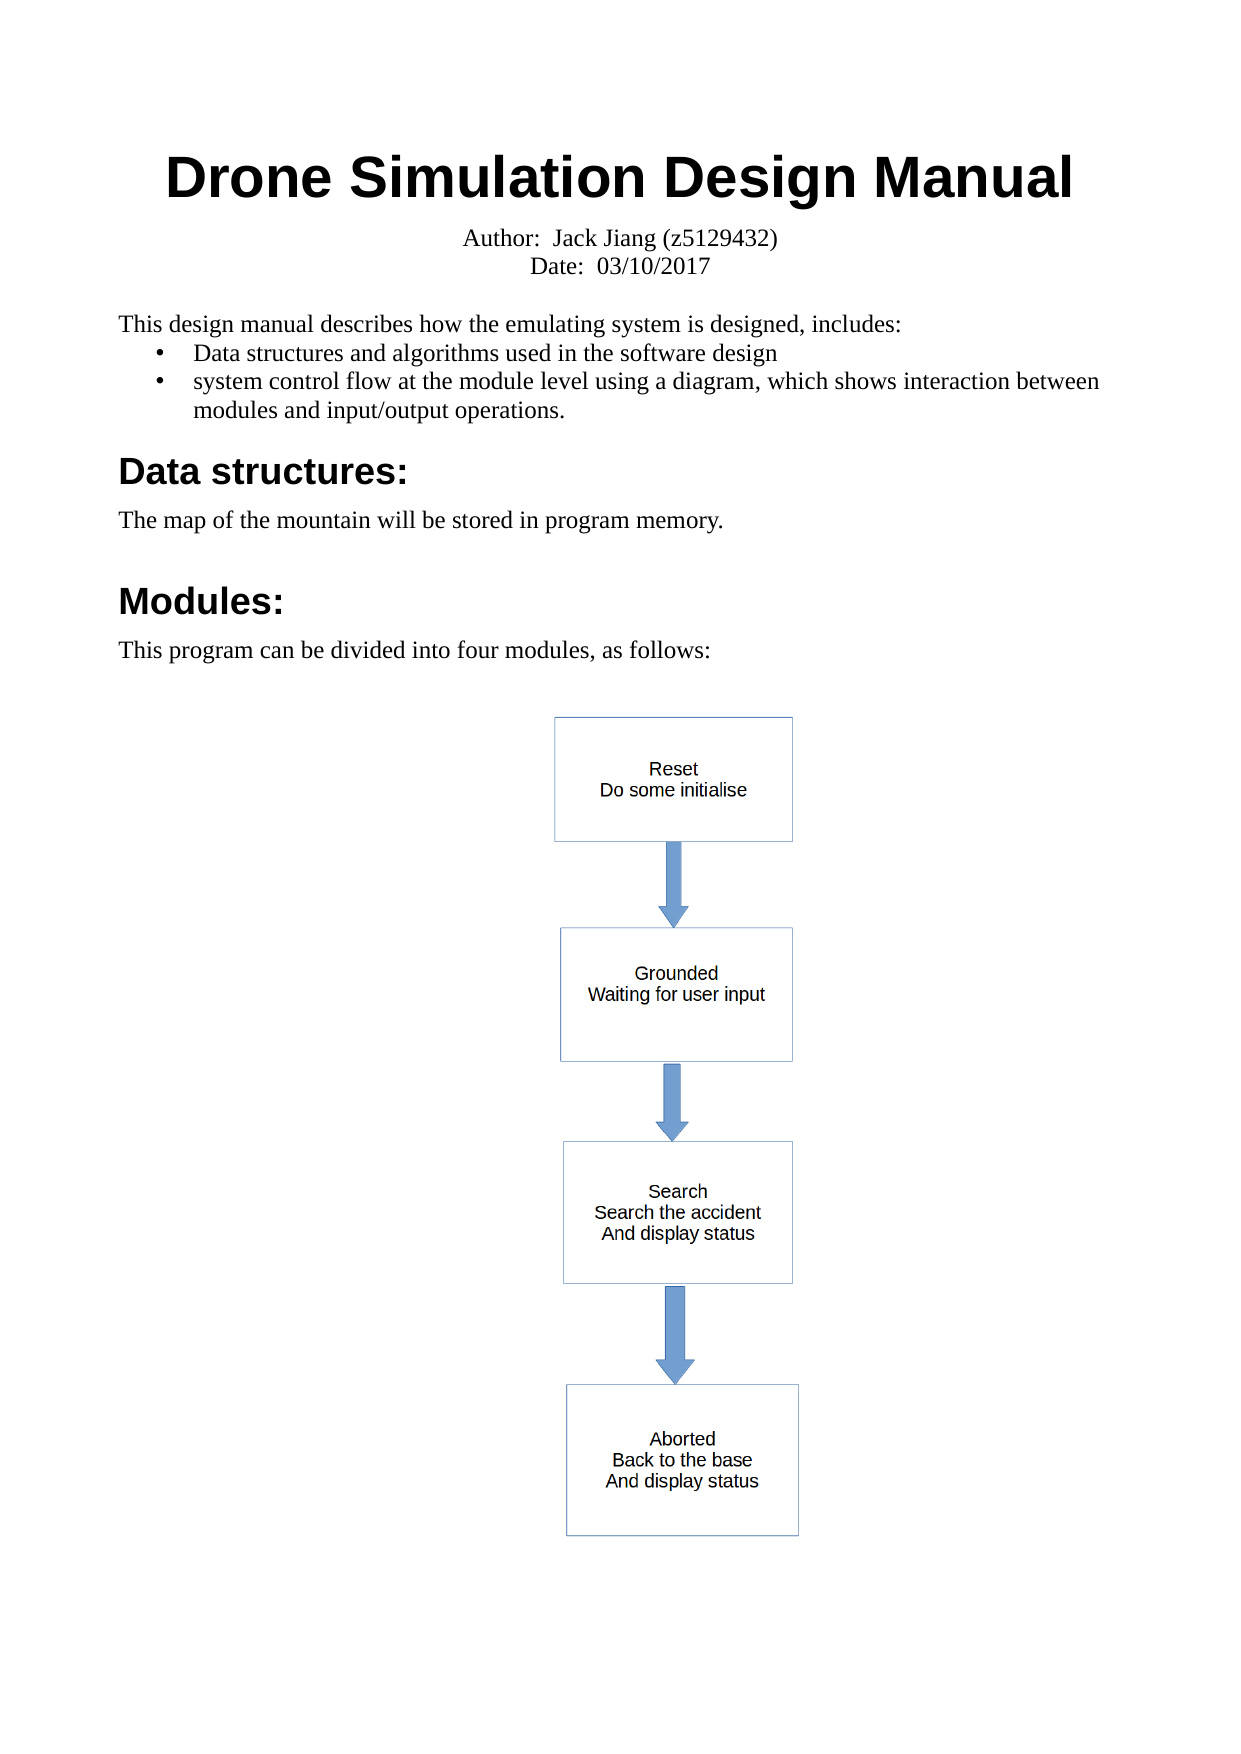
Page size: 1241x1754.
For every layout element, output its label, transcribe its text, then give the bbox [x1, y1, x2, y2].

title Drone Simulation Design Manual [118, 143, 1122, 210]
text Author: Jack Jiang (z5129432) [118, 223, 1122, 251]
text This design manual describes how the emulating system is designed, includes: [118, 309, 1122, 338]
picture [367, 684, 991, 1565]
list system control flow at the module level using a diagram, which shows interaction between modules and input/output operations. [156, 366, 1122, 424]
text Date: 03/10/2017 [118, 251, 1122, 280]
text This program can be divided into four modules, as follows: [118, 635, 1122, 664]
subtitle Modules: [118, 579, 1122, 623]
subtitle Data structures: [118, 449, 1122, 493]
list Data structures and algorithms used in the software design [156, 338, 1122, 366]
text The map of the mountain will be stored in program memory. [118, 505, 1122, 534]
